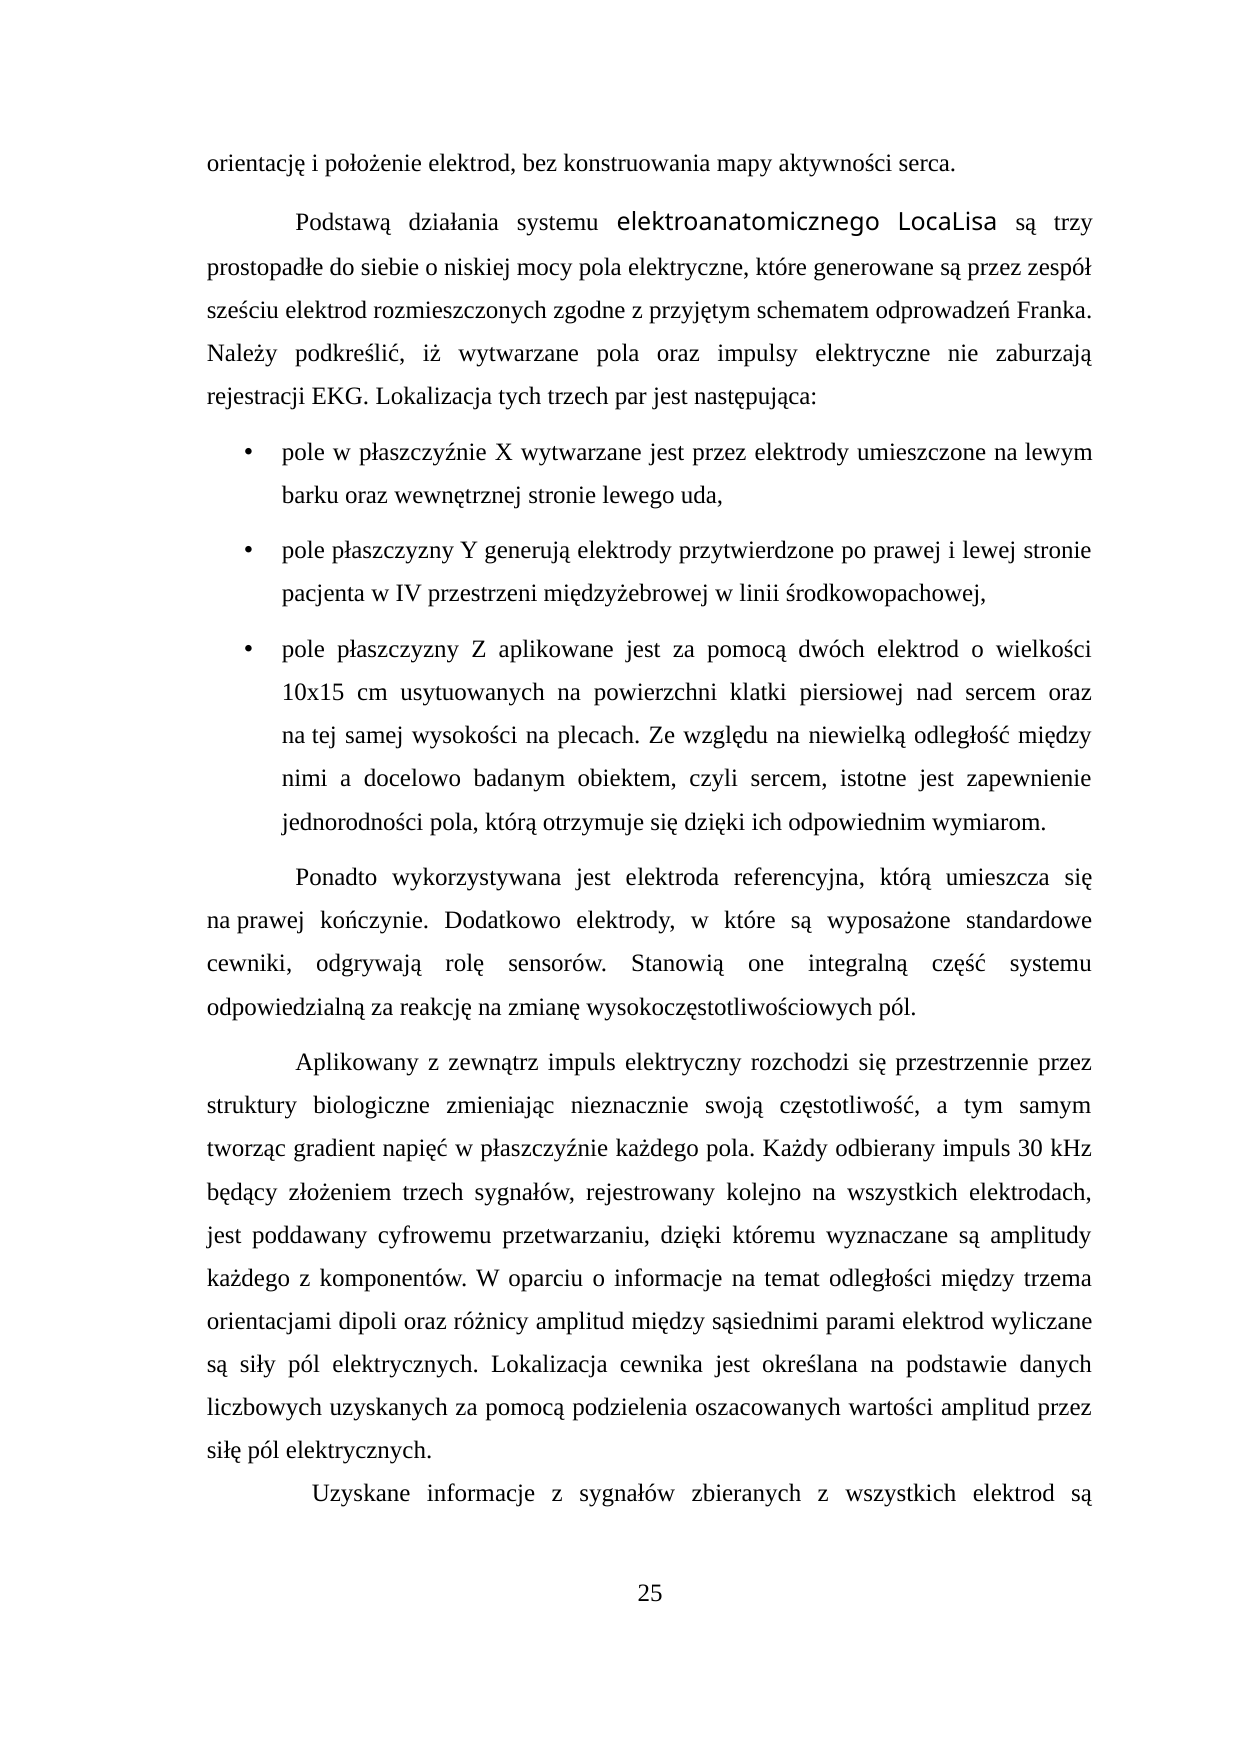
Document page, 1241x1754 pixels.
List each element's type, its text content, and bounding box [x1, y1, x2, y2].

text Ponadto wykorzystywana jest elektroda referencyjna, którą umieszcza się na prawej kończynie. Dodatkowo elektrody, w które są wyposażone standardowe cewniki, odgrywają rolę sensorów. Stanowią one integralną część systemu odpowiedzialną za reakcję na zmianę wysokoczęstotliwościowych pól. [207, 862, 1093, 1020]
list pole płaszczyzny Y generują elektrody przytwierdzone po prawej i lewej stronie pacjenta w IV przestrzeni międzyżebrowej w linii środkowopachowej, [244, 535, 1093, 607]
text Aplikowany z zewnątrz impuls elektryczny rozchodzi się przestrzennie przez struktury biologiczne zmieniając nieznacznie swoją częstotliwość, a tym samym tworząc gradient napięć w płaszczyźnie każdego pola. Każdy odbierany impuls 30 kHz będący złożeniem trzech sygnałów, rejestrowany kolejno na wszystkich elektrodach, jest poddawany cyfrowemu przetwarzaniu, dzięki któremu wyznaczane są amplitudy każdego z komponentów. W oparciu o informacje na temat odległości między trzema orientacjami dipoli oraz różnicy amplitud między sąsiednimi parami elektrod wyliczane są siły pól elektrycznych. Lokalizacja cewnika jest określana na podstawie danych liczbowych uzyskanych za pomocą podzielenia oszacowanych wartości amplitud przez siłę pól elektrycznych. [207, 1047, 1093, 1464]
list pole płaszczyzny Z aplikowane jest za pomocą dwóch elektrod o wielkości 10x15 cm usytuowanych na powierzchni klatki piersiowej nad sercem oraz na tej samej wysokości na plecach. Ze względu na niewielką odległość między nimi a docelowo badanym obiektem, czyli sercem, istotne jest zapewnienie jednorodności pola, którą otrzymuje się dzięki ich odpowiednim wymiarom. [244, 634, 1093, 835]
text orientację i położenie elektrod, bez konstruowania mapy aktywności serca. [207, 148, 1093, 176]
text Uzyskane informacje z sygnałów zbieranych z wszystkich elektrod są [207, 1478, 1093, 1507]
list pole w płaszczyźnie X wytwarzane jest przez elektrody umieszczone na lewym barku oraz wewnętrznej stronie lewego uda, [244, 437, 1093, 508]
text Podstawą działania systemu elektroanatomicznego LocaLisa są trzy prostopadłe do siebie o niskiej mocy pola elektryczne, które generowane są przez zespół sześciu elektrod rozmieszczonych zgodne z przyjętym schematem odprowadzeń Franka. Należy podkreślić, iż wytwarzane pola oraz impulsy elektryczne nie zaburzają rejestracji EKG. Lokalizacja tych trzech par jest następująca: [207, 203, 1093, 410]
